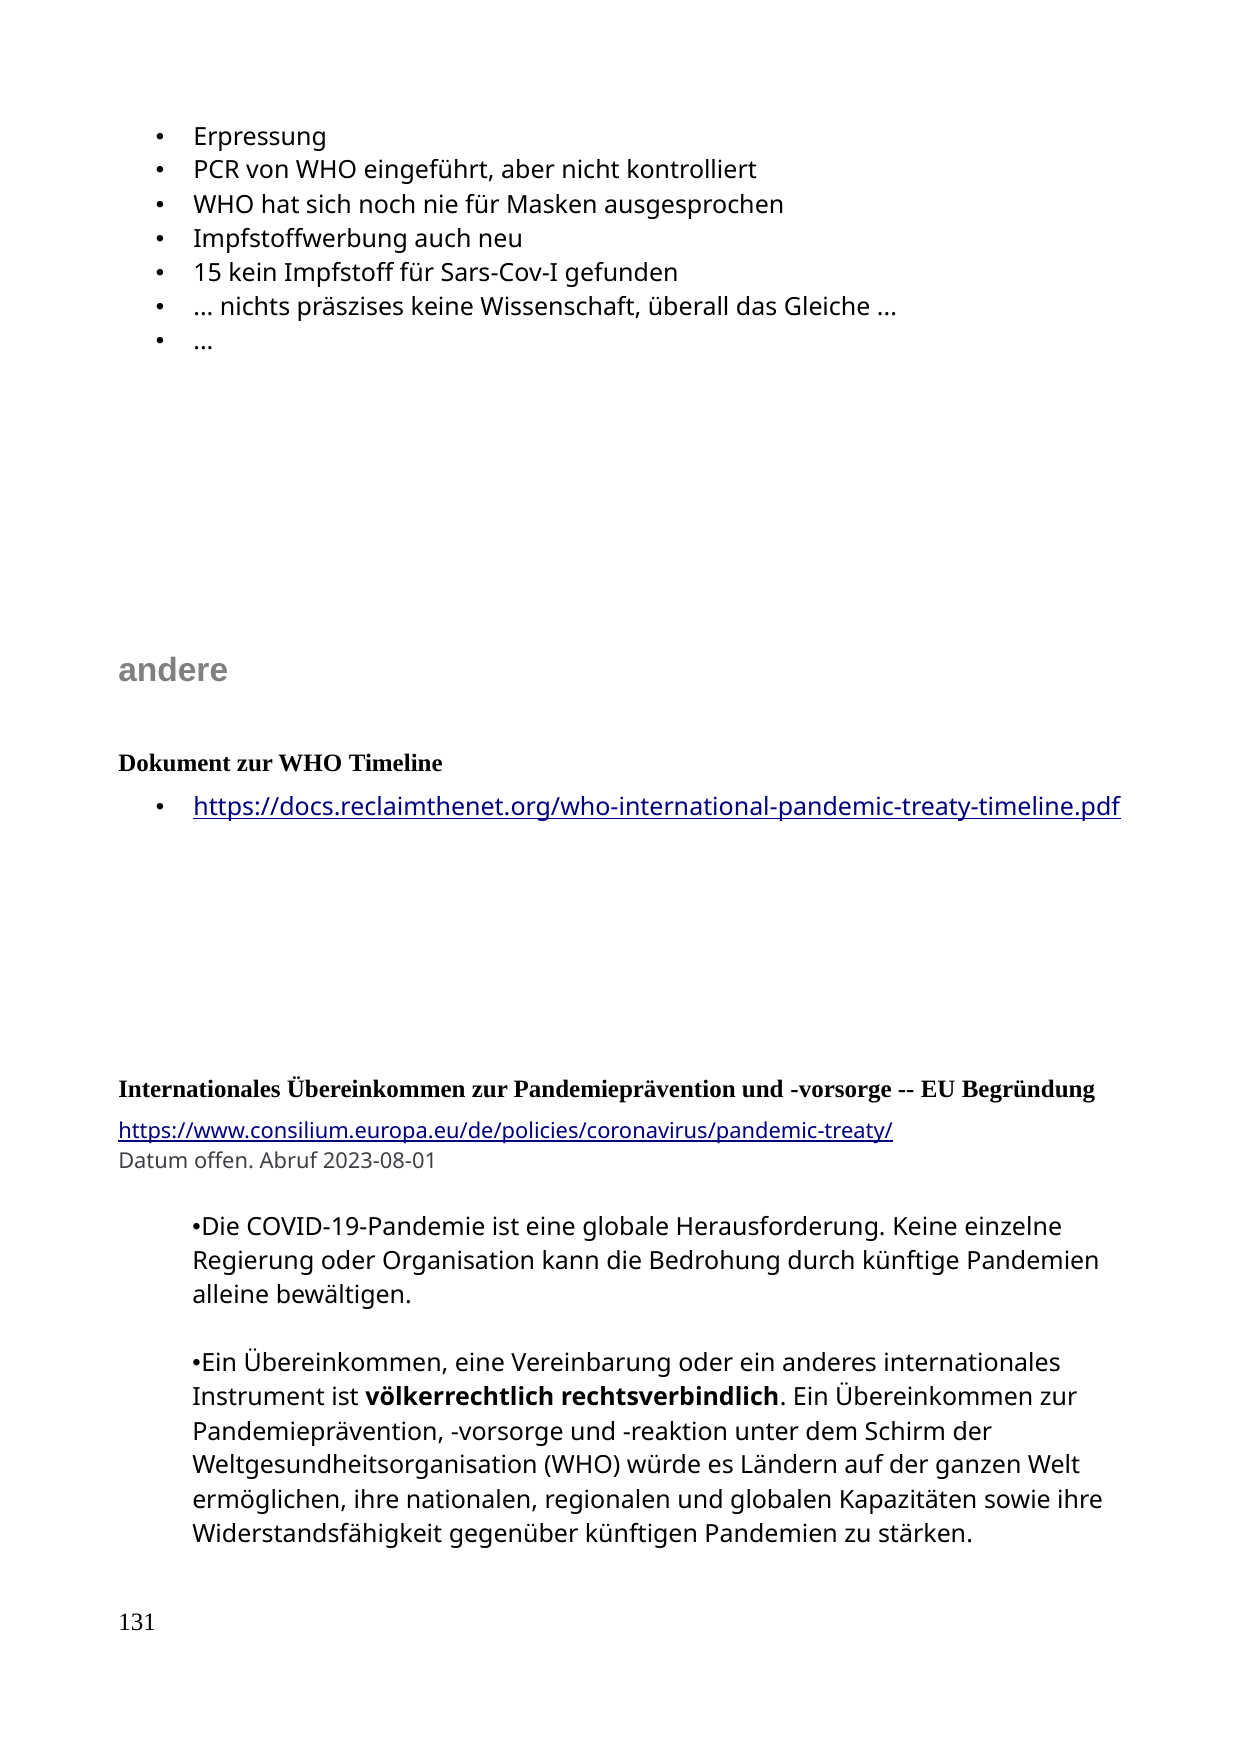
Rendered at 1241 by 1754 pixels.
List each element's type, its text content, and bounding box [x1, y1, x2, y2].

list PCR von WHO eingeführt, aber nicht kontrolliert [156, 152, 1122, 186]
list Die COVID‑19-Pandemie ist eine globale Herausforderung. Keine einzelne Regierung oder Organisation kann die Bedrohung durch künftige Pandemien alleine bewältigen. [118, 1209, 1122, 1311]
list 15 kein Impfstoff für Sars-Cov-I gefunden [156, 254, 1122, 288]
text Datum offen. Abruf 2023-08-01 [118, 1145, 1122, 1175]
list ... nichts präszises keine Wissenschaft, überall das Gleiche ... [156, 288, 1122, 322]
list Impfstoffwerbung auch neu [156, 220, 1122, 254]
subtitle Internationales Übereinkommen zur Pandemieprävention und ‑vorsorge -- EU Begründung [118, 1074, 1122, 1103]
text https://www.consilium.europa.eu/de/policies/coronavirus/pandemic-treaty/ [118, 1115, 1122, 1145]
subtitle andere [118, 650, 1122, 688]
list Erpressung [156, 118, 1122, 152]
list Ein Übereinkommen, eine Vereinbarung oder ein anderes internationales Instrument ist völkerrechtlich rechtsverbindlich. Ein Übereinkommen zur Pandemieprävention, -vorsorge und -reaktion unter dem Schirm der Weltgesundheitsorganisation (WHO) würde es Ländern auf der ganzen Welt ermöglichen, ihre nationalen, regionalen und globalen Kapazitäten sowie ihre Widerstandsfähigkeit gegenüber künftigen Pandemien zu stärken. [118, 1345, 1122, 1549]
list ... [156, 322, 1122, 357]
subtitle Dokument zur WHO Timeline [118, 748, 1122, 776]
list https://docs.reclaimthenet.org/who-international-pandemic-treaty-timeline.pdf [156, 789, 1122, 823]
list WHO hat sich noch nie für Masken ausgesprochen [156, 186, 1122, 220]
